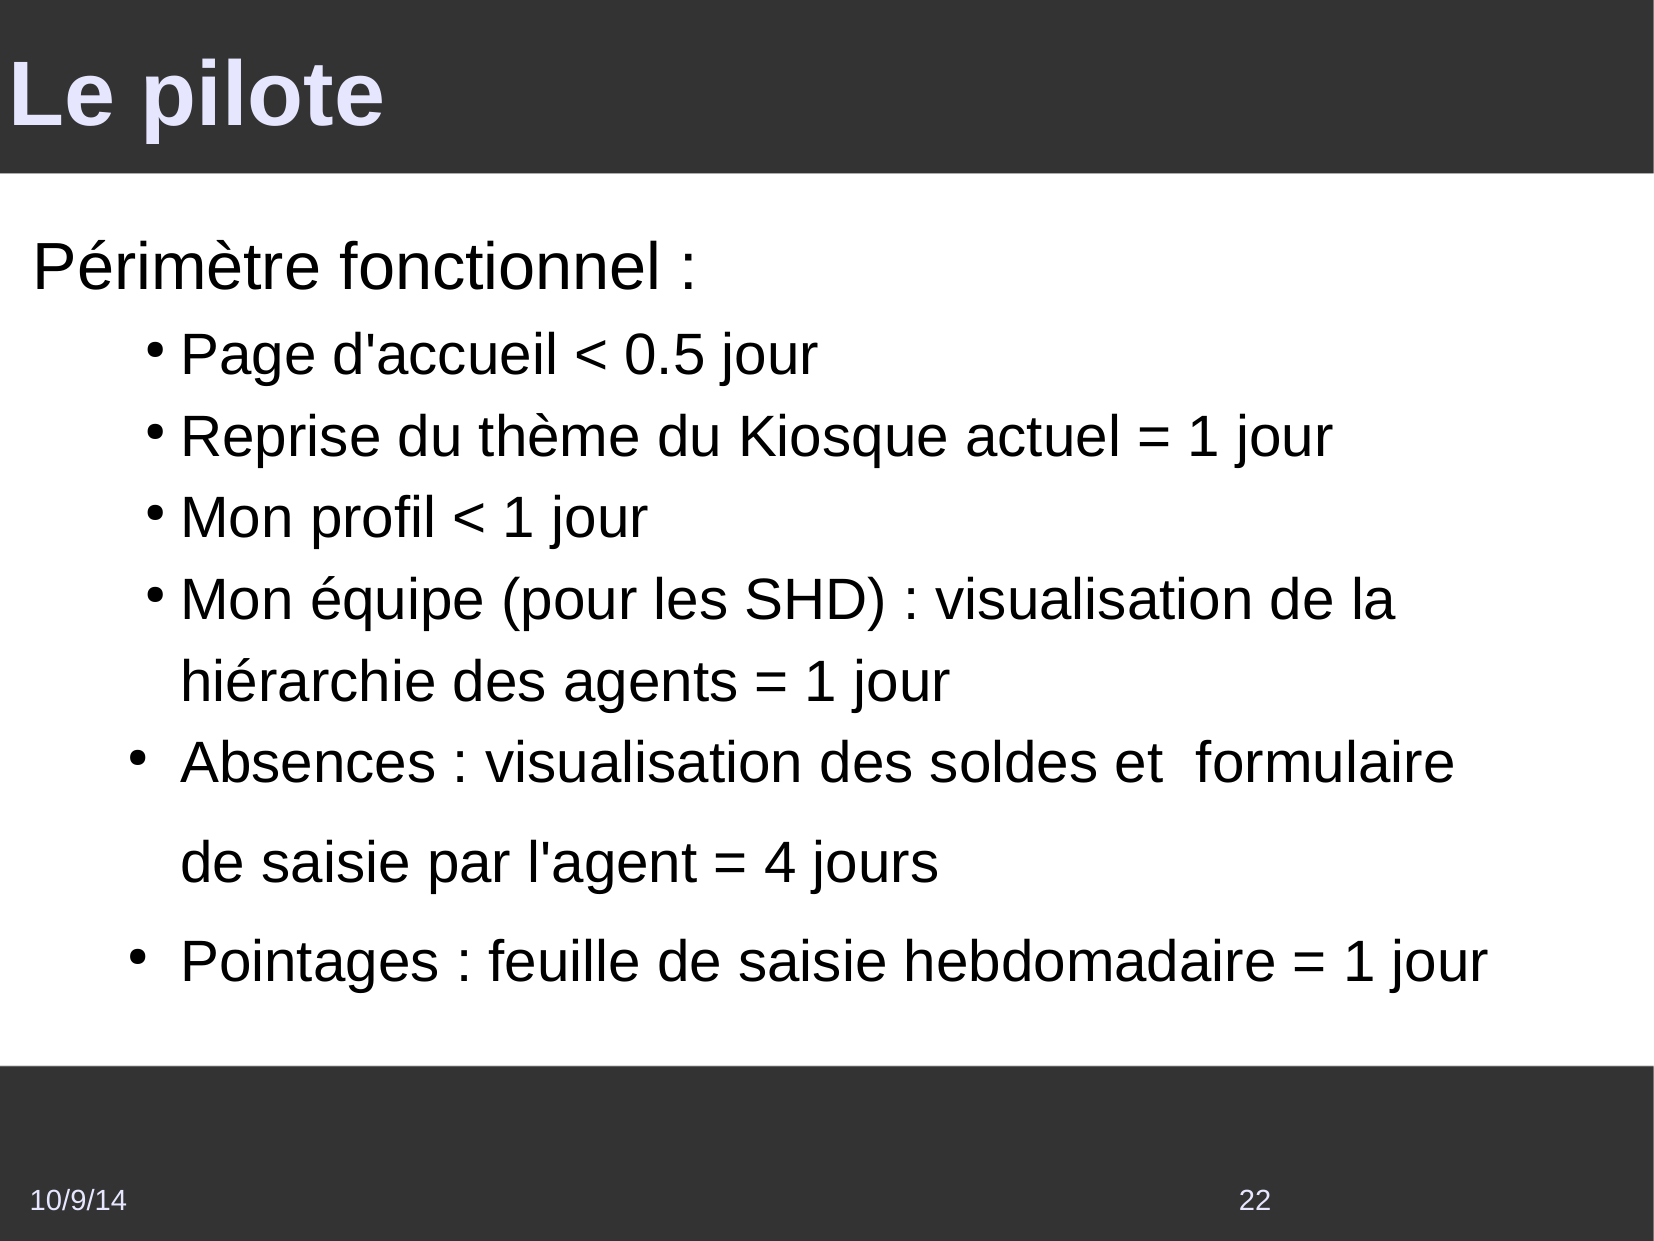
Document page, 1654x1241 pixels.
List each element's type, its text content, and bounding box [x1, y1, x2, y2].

list Périmètre fonctionnel : Page d'accueil < 0.5 jour Reprise du thème du Kiosque actuel = 1 jour Mon profil < 1 jour Mon équipe (pour les SHD) : visualisation de la hiérarchie des agents = 1 jour Absences : visualisation des soldes et formulaire de saisie par l'agent = 4 jours Pointages : feuille de saisie hebdomadaire = 1 jour [15, 222, 1492, 1006]
picture [0, 0, 1654, 1241]
text_box [1238, 1181, 1625, 1241]
title Le pilote [8, 33, 1486, 144]
text_box 10/9/14 [29, 1181, 566, 1241]
